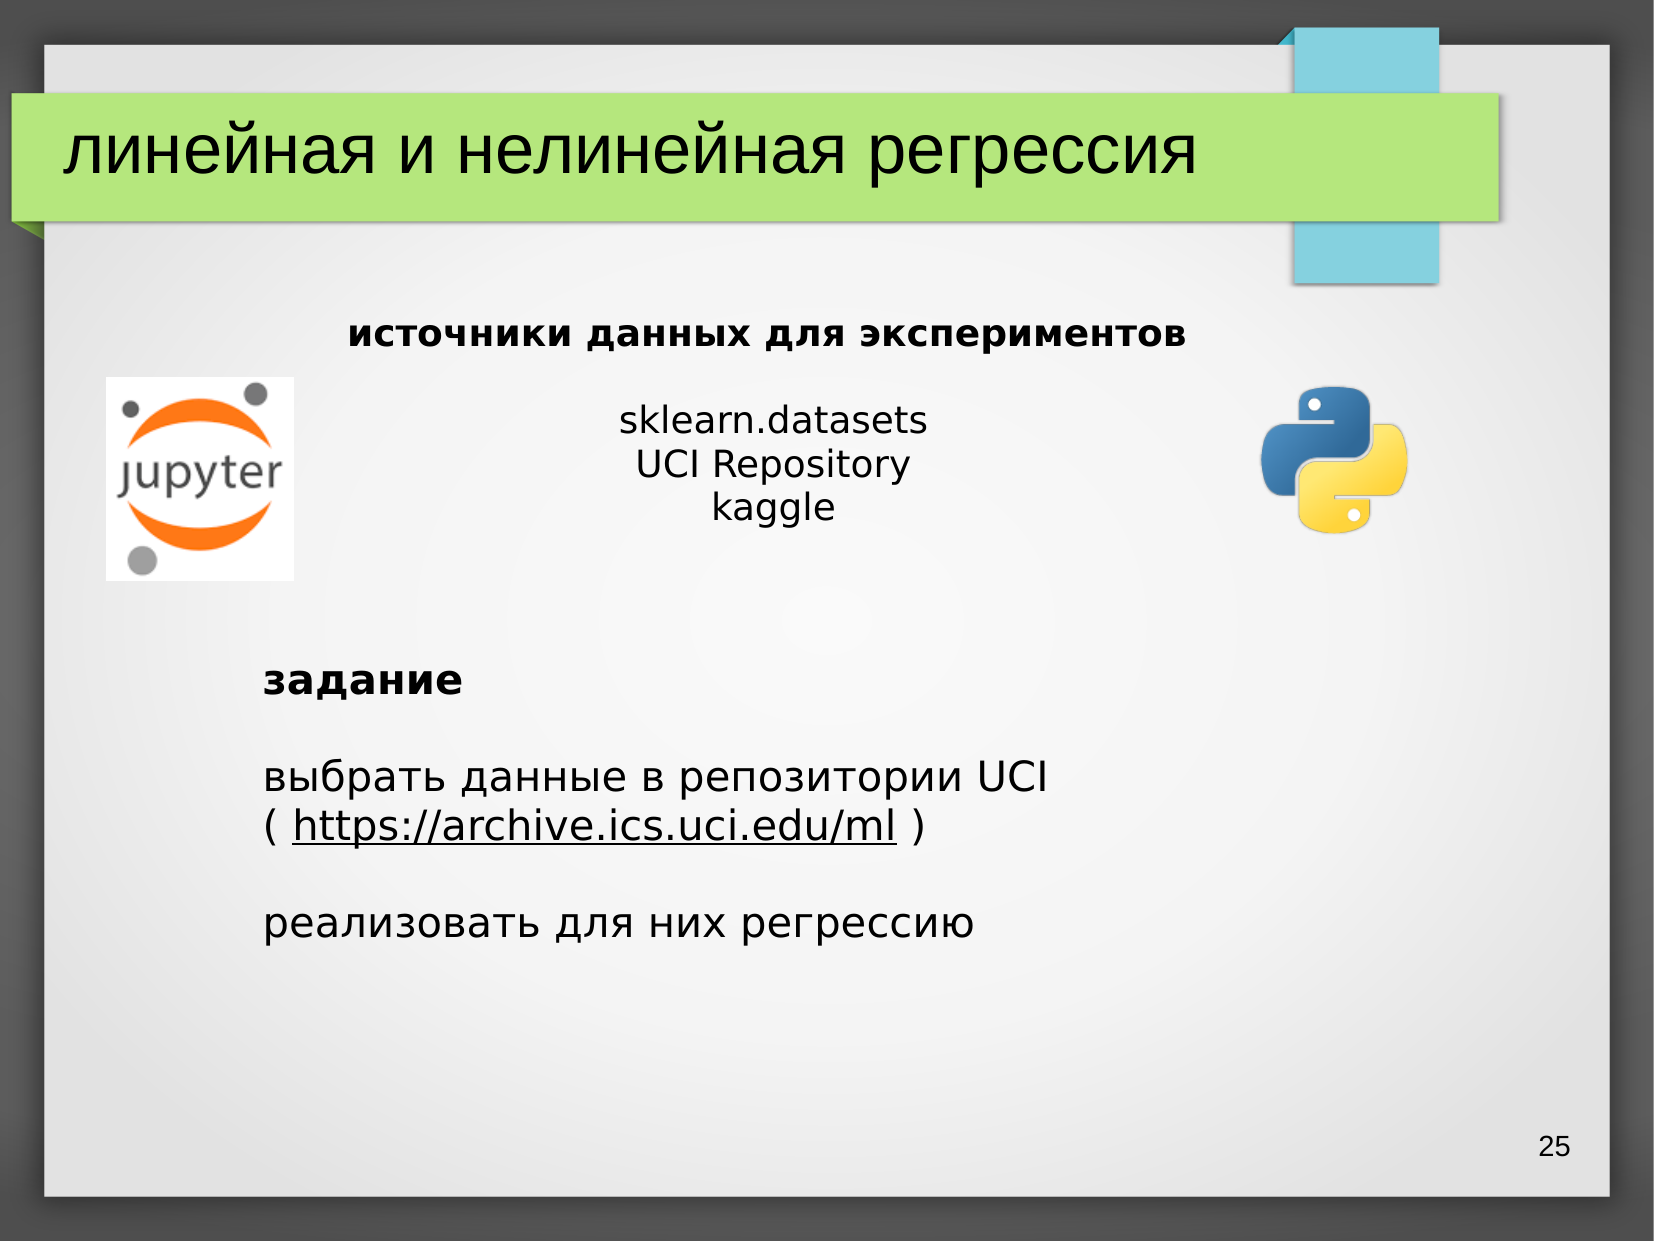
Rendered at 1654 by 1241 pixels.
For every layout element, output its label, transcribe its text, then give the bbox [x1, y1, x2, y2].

picture [0, 0, 1654, 1241]
text_box источники данных для экспериментов sklearn.datasets UCI Repository kaggle [283, 304, 1264, 537]
text_box задание выбрать данные в репозитории UCI ( https://archive.ics.uci.edu/ml ) реализовать для них регрессию [248, 648, 1134, 969]
title линейная и нелинейная регрессия [63, 106, 1469, 193]
